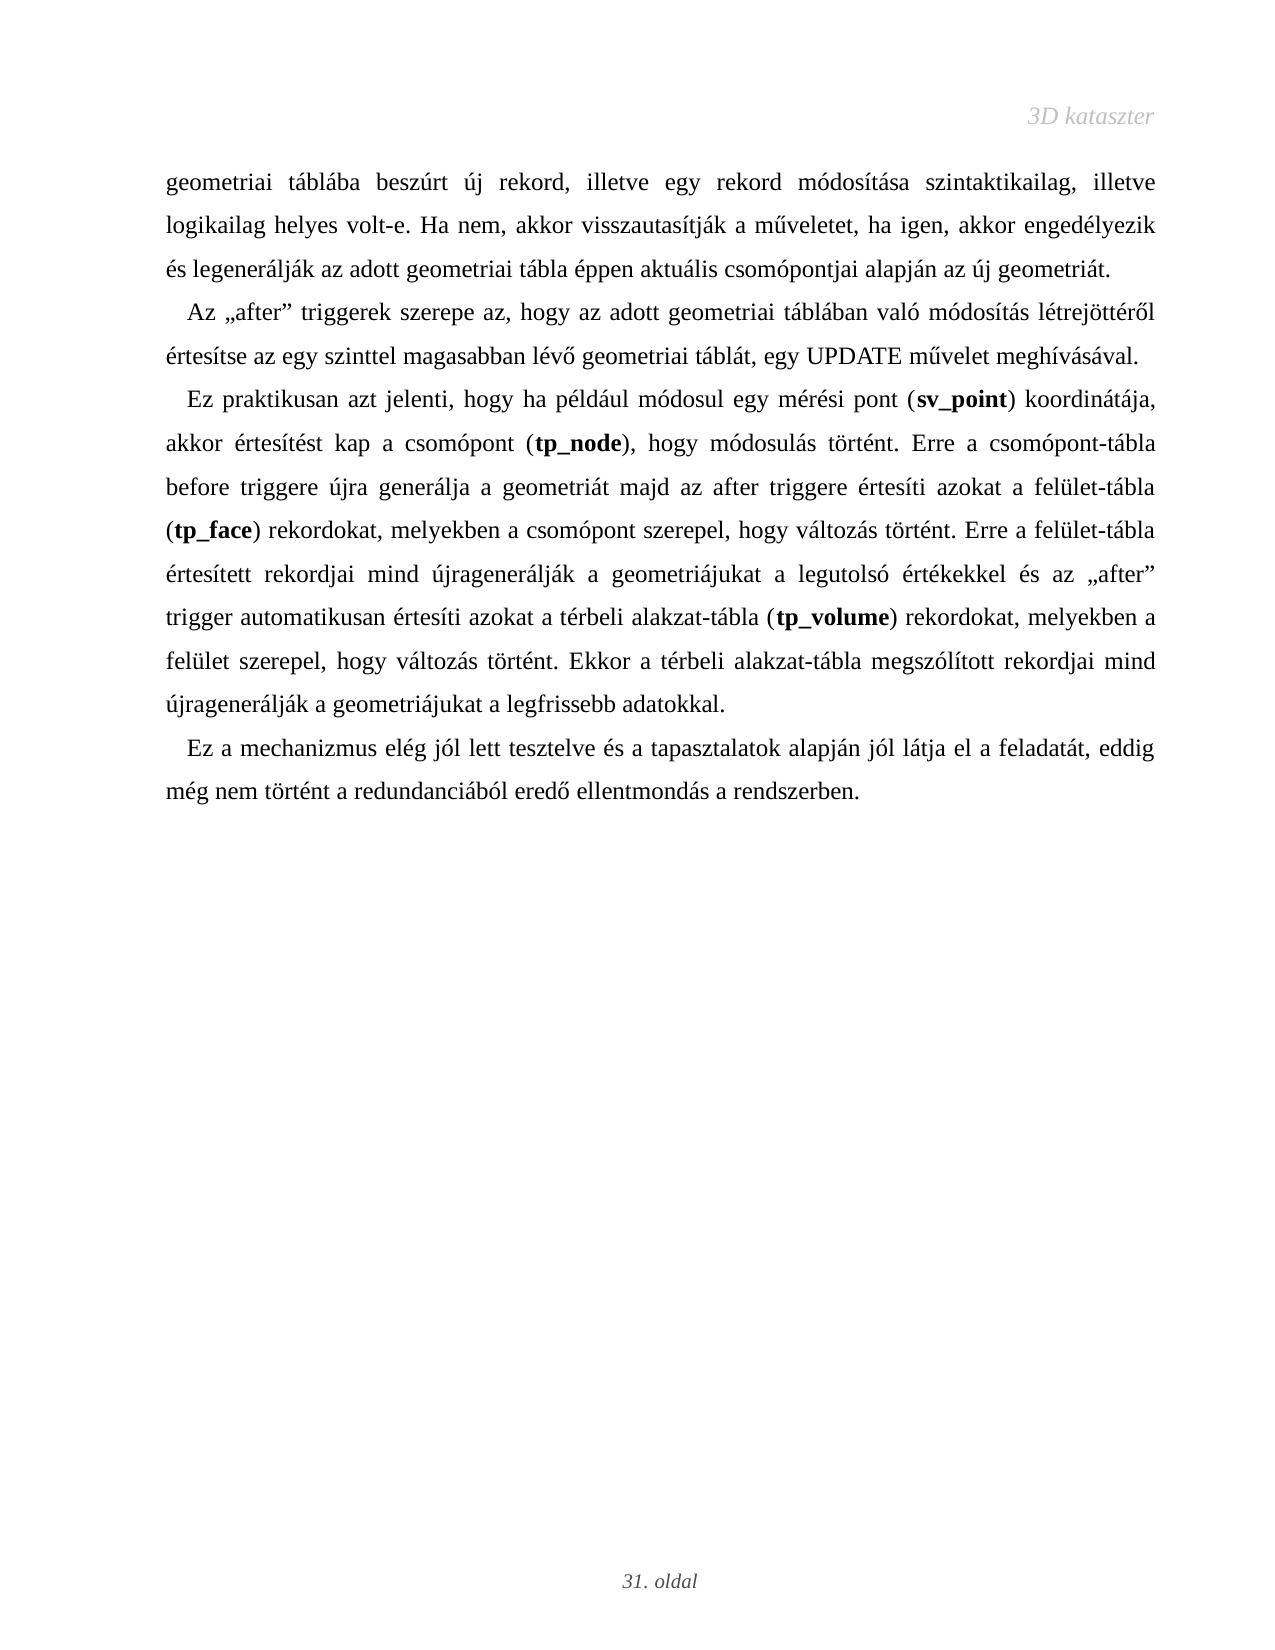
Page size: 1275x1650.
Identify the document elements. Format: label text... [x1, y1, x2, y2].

text Ez praktikusan azt jelenti, hogy ha például módosul egy mérési pont (sv_point) koordinátája, akkor értesítést kap a csomópont (tp_node), hogy módosulás történt. Erre a csomópont-tábla before triggere újra generálja a geometriát majd az after triggere értesíti azokat a felület-tábla (tp_face) rekordokat, melyekben a csomópont szerepel, hogy változás történt. Erre a felület-tábla értesített rekordjai mind újragenerálják a geometriájukat a legutolsó értékekkel és az „after” trigger automatikusan értesíti azokat a térbeli alakzat-tábla (tp_volume) rekordokat, melyekben a felület szerepel, hogy változás történt. Ekkor a térbeli alakzat-tábla megszólított rekordjai mind újragenerálják a geometriájukat a legfrissebb adatokkal. [166, 384, 1156, 718]
text geometriai táblába beszúrt új rekord, illetve egy rekord módosítása szintaktikailag, illetve logikailag helyes volt-e. Ha nem, akkor visszautasítják a műveletet, ha igen, akkor engedélyezik és legenerálják az adott geometriai tábla éppen aktuális csomópontjai alapján az új geometriát. [166, 167, 1156, 283]
text Az „after” triggerek szerepe az, hogy az adott geometriai táblában való módosítás létrejöttéről értesítse az egy szinttel magasabban lévő geometriai táblát, egy UPDATE művelet meghívásával. [166, 297, 1156, 370]
text Ez a mechanizmus elég jól lett tesztelve és a tapasztalatok alapján jól látja el a feladatát, eddig még nem történt a redundanciából eredő ellentmondás a rendszerben. [166, 733, 1156, 805]
